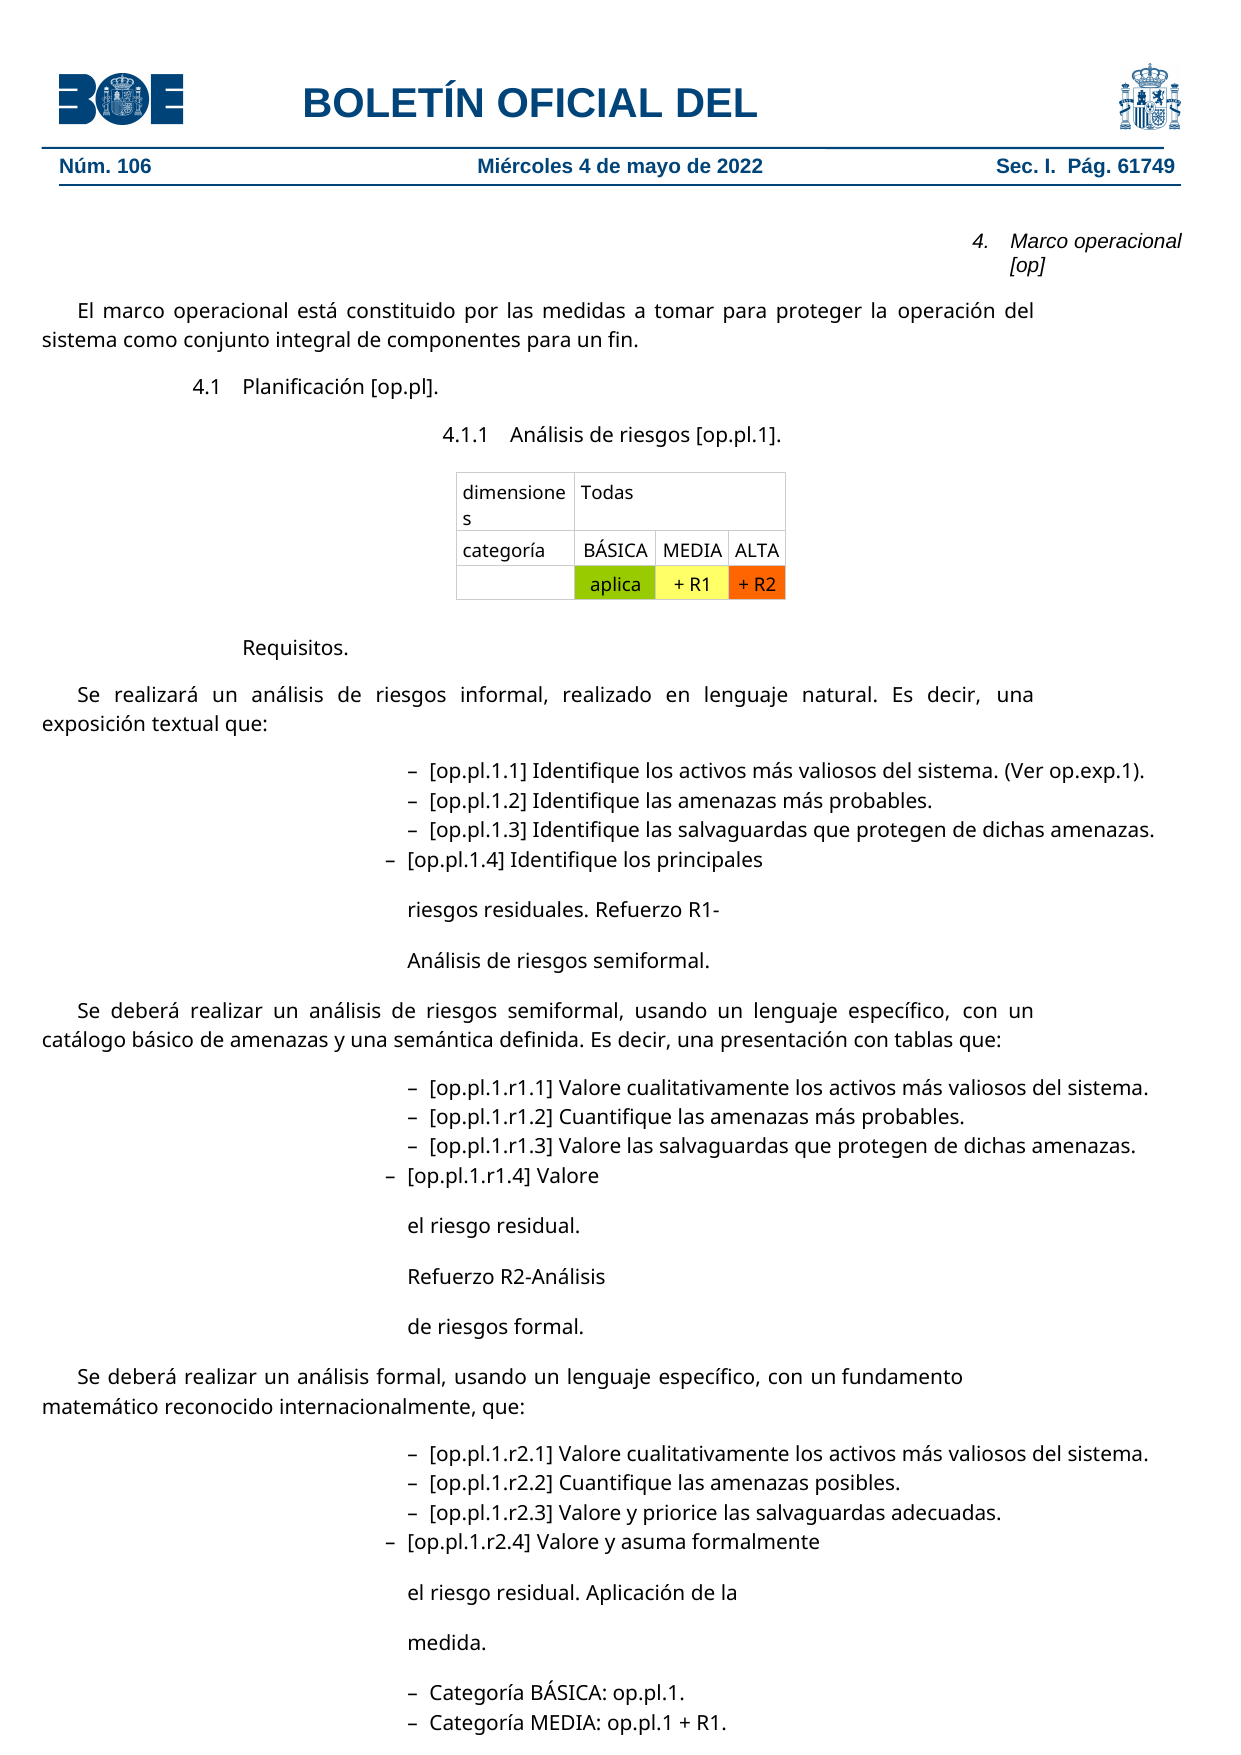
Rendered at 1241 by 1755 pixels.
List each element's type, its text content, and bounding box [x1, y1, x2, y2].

table_cell ALTA [729, 531, 785, 565]
list Marco operacional [op] [972, 229, 1199, 277]
list [op.pl.1.r2.3] Valore y priorice las salvaguardas adecuadas. [407, 1498, 1199, 1526]
list [op.pl.1.r1.4] Valore el riesgo residual. Refuerzo R2-Análisis de riesgos formal. [385, 1161, 614, 1341]
table_cell + R1 [656, 566, 728, 599]
list [op.pl.1.r1.1] Valore cualitativamente los activos más valiosos del sistema. [407, 1073, 1199, 1101]
list Categoría BÁSICA: op.pl.1. [407, 1678, 1199, 1707]
list Categoría MEDIA: op.pl.1 + R1. [407, 1708, 1199, 1736]
list [op.pl.1.1] Identifique los activos más valiosos del sistema. (Ver op.exp.1). [407, 757, 1199, 785]
text Se deberá realizar un análisis formal, usando un lenguaje específico, con un fundamento matemático reconocido internacionalmente, que: [42, 1362, 1034, 1420]
list Planificación [op.pl]. [192, 372, 1199, 401]
table_header Todas [575, 473, 785, 530]
subtitle Núm. 106 Miércoles 4 de mayo de 2022 Sec. I. Pág. 61749 [59, 154, 1199, 178]
table_cell aplica [575, 566, 655, 599]
list [op.pl.1.r1.2] Cuantifique las amenazas más probables. [407, 1102, 1199, 1131]
text Se deberá realizar un análisis de riesgos semiformal, usando un lenguaje específico, con un catálogo básico de amenazas y una semántica definida. Es decir, una presentación con tablas que: [42, 996, 1034, 1054]
list [op.pl.1.r2.4] Valore y asuma formalmente el riesgo residual. Aplicación de la medida. [385, 1527, 820, 1656]
list [op.pl.1.r2.1] Valore cualitativamente los activos más valiosos del sistema. [407, 1439, 1199, 1467]
list [op.pl.1.2] Identifique las amenazas más probables. [407, 786, 1199, 814]
list Análisis de riesgos [op.pl.1]. [407, 420, 1199, 448]
list [op.pl.1.4] Identifique los principales riesgos residuales. Refuerzo R1-Análisis de riesgos semiformal. [385, 845, 776, 974]
text El marco operacional está constituido por las medidas a tomar para proteger la operación del sistema como conjunto integral de componentes para un fin. [42, 296, 1034, 354]
text Requisitos. [242, 633, 1199, 661]
list [op.pl.1.r2.2] Cuantifique las amenazas posibles. [407, 1468, 1199, 1497]
table_header dimensiones [457, 473, 574, 530]
text Se realizará un análisis de riesgos informal, realizado en lenguaje natural. Es decir, una exposición textual que: [42, 680, 1034, 738]
table_cell + R2 [729, 566, 785, 599]
table_cell [457, 566, 574, 599]
table_cell MEDIA [656, 531, 728, 565]
table_cell categoría [457, 531, 574, 565]
list [op.pl.1.3] Identifique las salvaguardas que protegen de dichas amenazas. [407, 816, 1199, 844]
list [op.pl.1.r1.3] Valore las salvaguardas que protegen de dichas amenazas. [407, 1132, 1199, 1160]
table_cell BÁSICA [575, 531, 655, 565]
